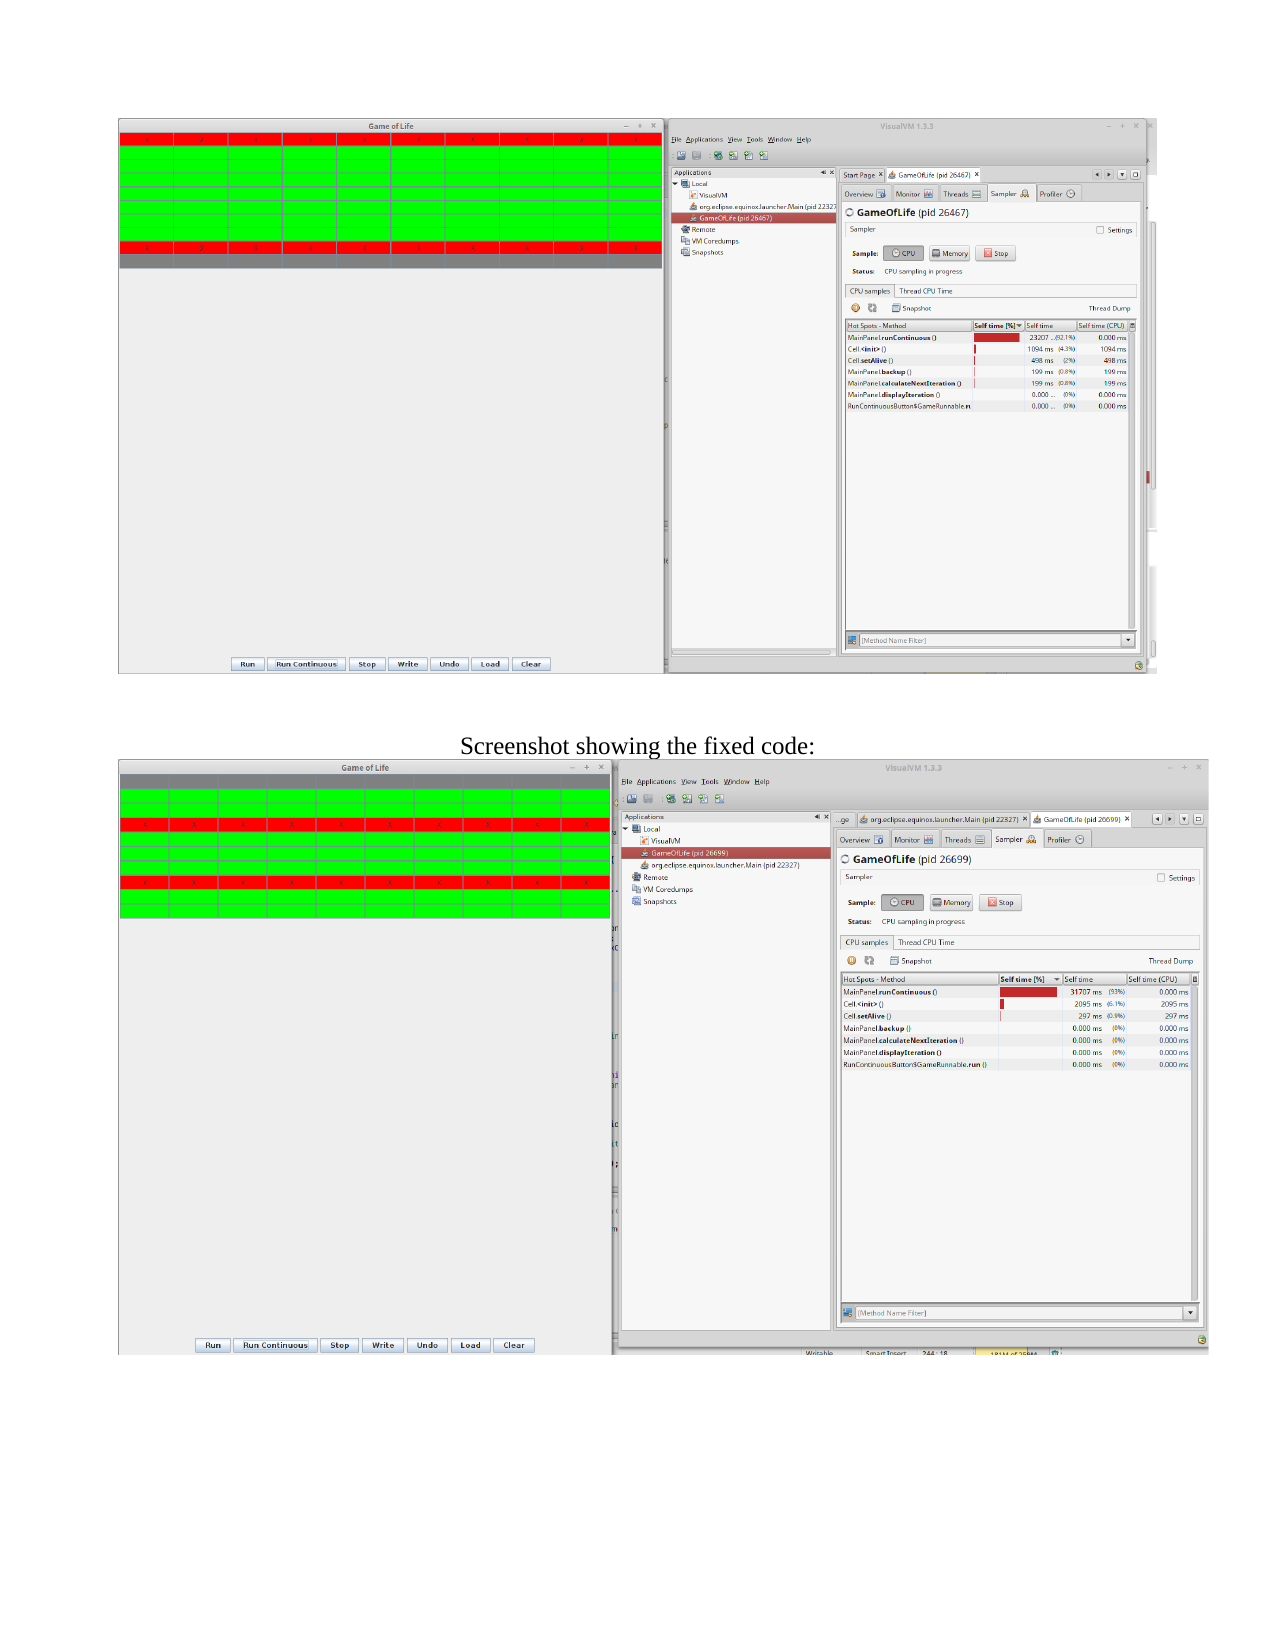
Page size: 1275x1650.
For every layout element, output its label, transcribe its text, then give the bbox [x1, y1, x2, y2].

picture [118, 118, 1157, 674]
picture [118, 759, 1209, 1355]
text Screenshot showing the fixed code: [118, 731, 1157, 759]
